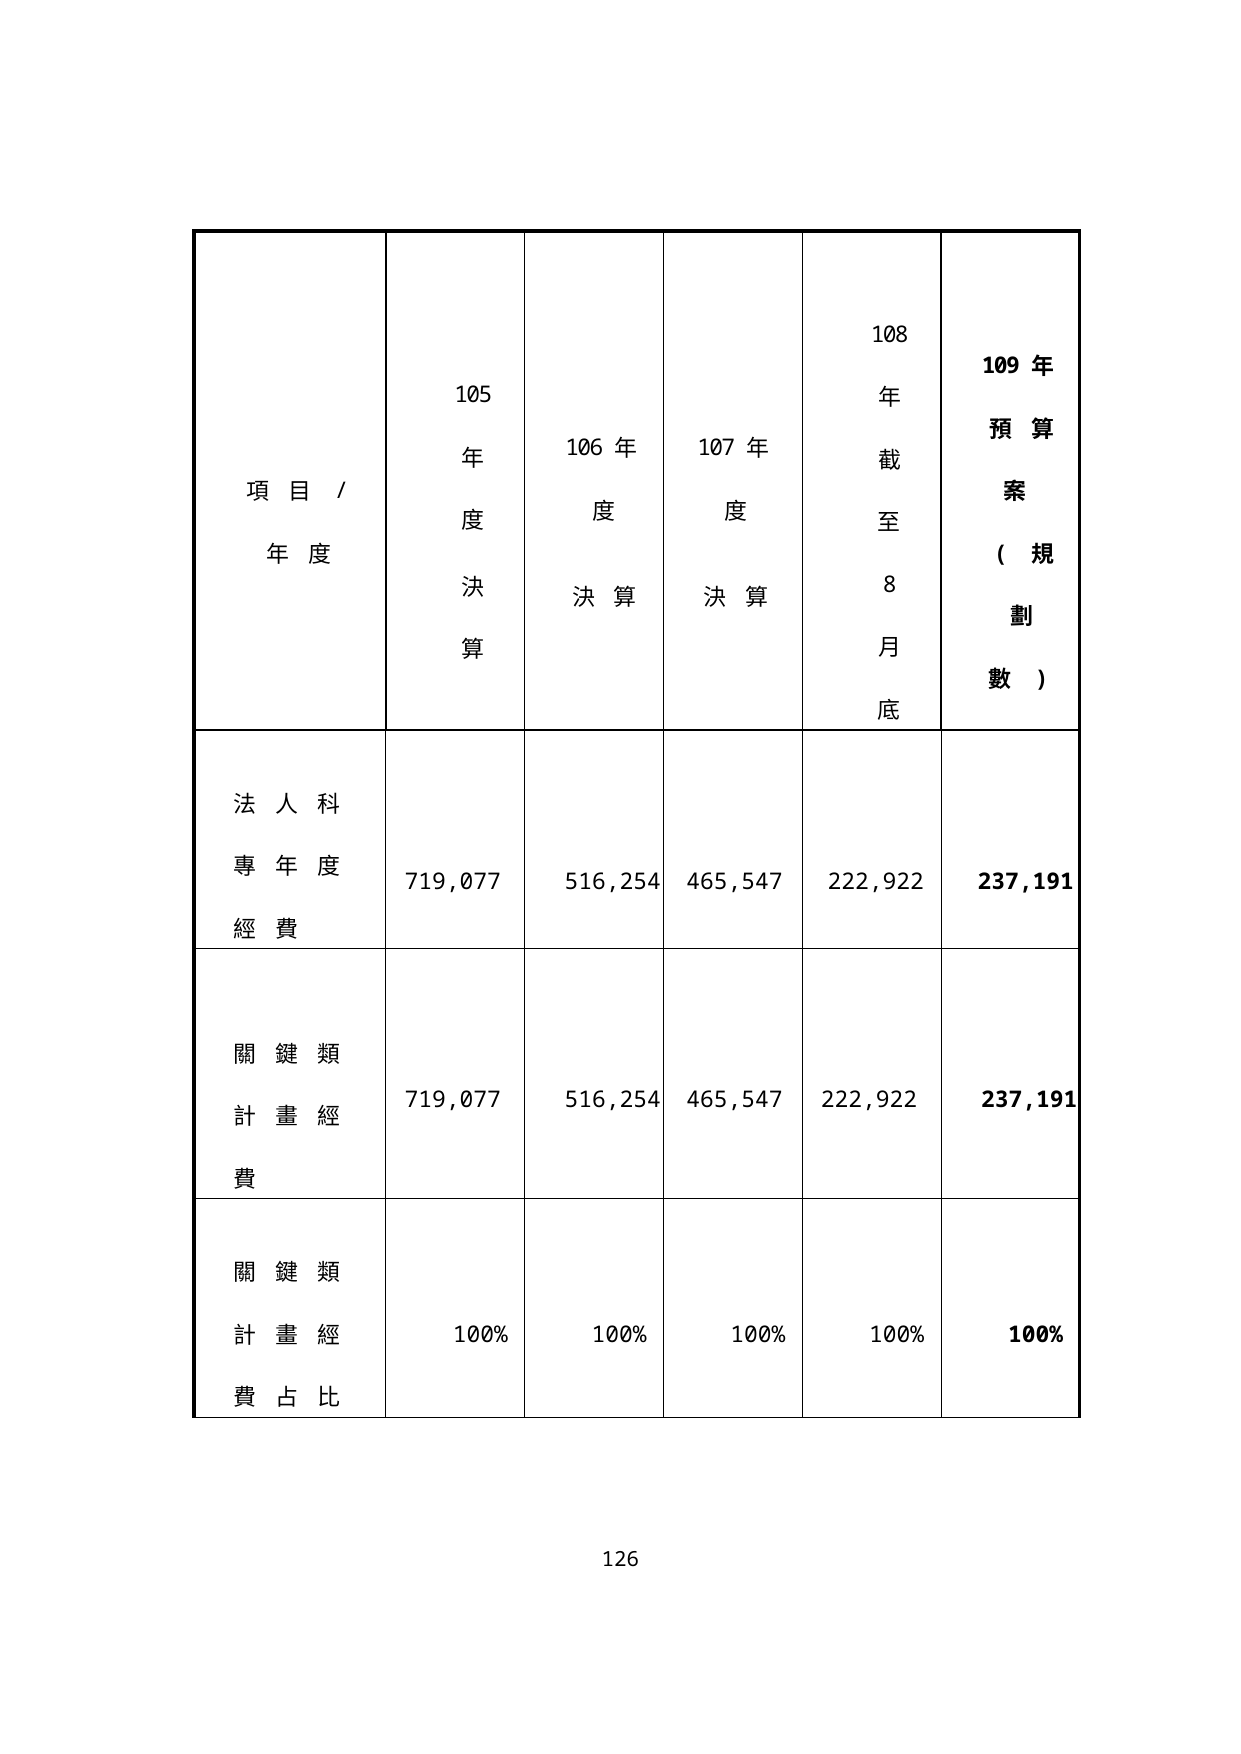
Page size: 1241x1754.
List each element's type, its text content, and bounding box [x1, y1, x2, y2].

table_cell 100% [386, 1199, 524, 1417]
table_cell 516,254 [525, 731, 663, 948]
table_header 109年預算案(規劃數) [942, 233, 1078, 729]
table_cell 222,922 [803, 731, 941, 948]
table_header 108年截至 8月底 [803, 233, 940, 729]
table_cell 222,922 [803, 949, 941, 1198]
table_header 105年度 決算 [387, 233, 524, 729]
table_header 項目/年度 [196, 233, 385, 729]
table_cell 465,547 [664, 949, 802, 1198]
table_header 107年度 決算 [664, 233, 802, 729]
table_cell 法人科專年度經費 [196, 731, 385, 948]
table_cell 237,191 [942, 731, 1078, 948]
table_cell 關鍵類計畫經費 [196, 949, 385, 1198]
table_cell 465,547 [664, 731, 802, 948]
table_cell 516,254 [525, 949, 663, 1198]
table_cell 237,191 [942, 949, 1078, 1198]
table_cell 719,077 [386, 949, 524, 1198]
table_header 106年度 決算 [525, 233, 663, 729]
table_cell 100% [664, 1199, 802, 1417]
table_cell 關鍵類計畫經費占比 [196, 1199, 385, 1417]
table_cell 100% [525, 1199, 663, 1417]
table_cell 719,077 [386, 731, 524, 948]
table_cell 100% [942, 1199, 1078, 1417]
table_cell 100% [803, 1199, 941, 1417]
